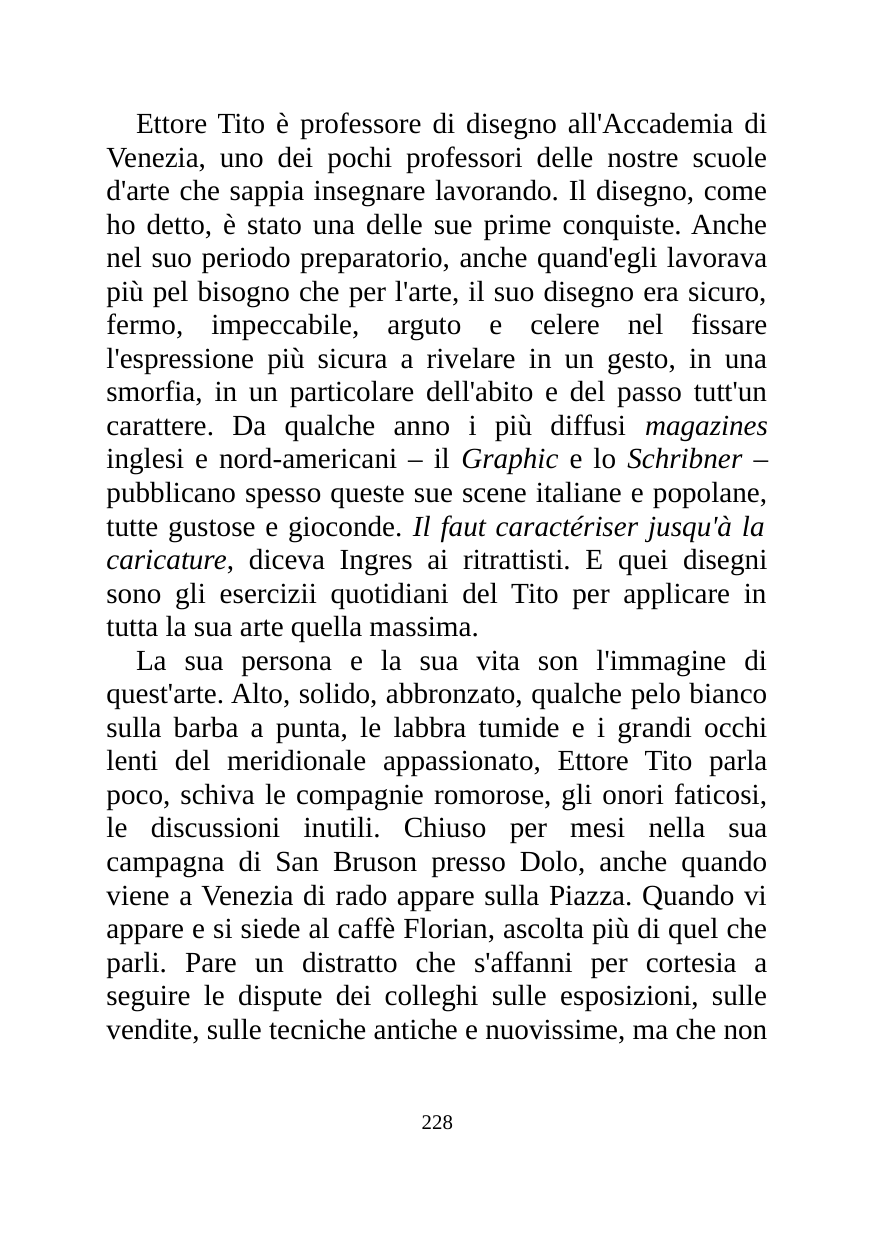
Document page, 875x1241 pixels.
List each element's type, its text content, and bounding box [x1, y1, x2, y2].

text La sua persona e la sua vita son l'immagine di quest'arte. Alto, solido, abbronzato, qualche pelo bianco sulla barba a punta, le labbra tumide e i grandi occhi lenti del meridionale appassionato, Ettore Tito parla poco, schiva le compagnie romorose, gli onori faticosi, le discussioni inutili. Chiuso per mesi nella sua campagna di San Bruson presso Dolo, anche quando viene a Venezia di rado appare sulla Piazza. Quando vi appare e si siede al caffè Florian, ascolta più di quel che parli. Pare un distratto che s'affanni per cortesia a seguire le dispute dei colleghi sulle esposizioni, sulle vendite, sulle tecniche antiche e nuovissime, ma che non [106, 643, 768, 1045]
text Ettore Tito è professore di disegno all'Accademia di Venezia, uno dei pochi professori delle nostre scuole d'arte che sappia insegnare lavorando. Il disegno, come ho detto, è stato una delle sue prime conquiste. Anche nel suo periodo preparatorio, anche quand'egli lavorava più pel bisogno che per l'arte, il suo disegno era sicuro, fermo, impeccabile, arguto e celere nel fissare l'espressione più sicura a rivelare in un gesto, in una smorfia, in un particolare dell'abito e del passo tutt'un carattere. Da qualche anno i più diffusi magazines inglesi e nord-americani – il Graphic e lo Schribner – pubblicano spesso queste sue scene italiane e popolane, tutte gustose e gioconde. Il faut caractériser jusqu'à la caricature, diceva Ingres ai ritrattisti. E quei disegni sono gli esercizii quotidiani del Tito per applicare in tutta la sua arte quella massima. [106, 106, 768, 643]
